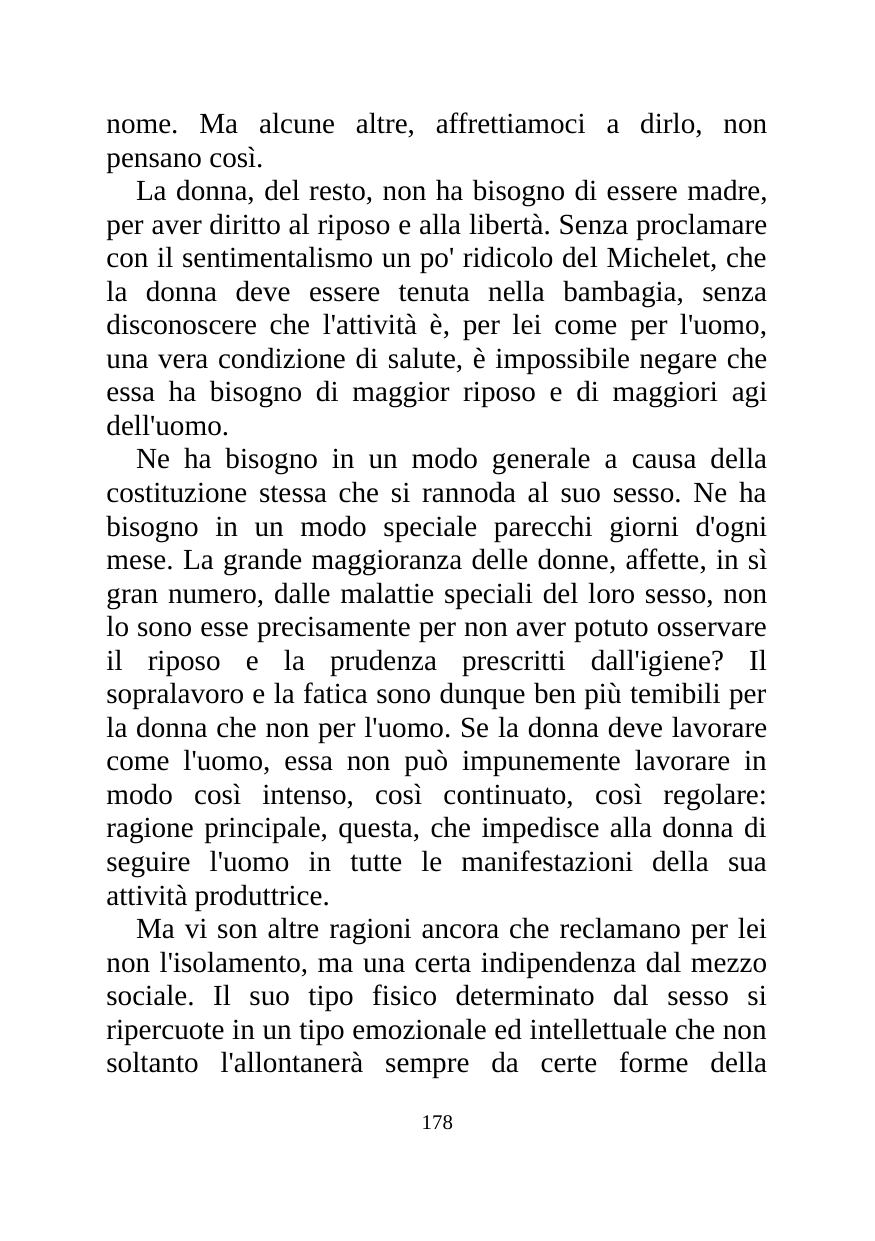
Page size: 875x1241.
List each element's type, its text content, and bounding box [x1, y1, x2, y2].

text Ma vi son altre ragioni ancora che reclamano per lei non l'isolamento, ma una certa indipendenza dal mezzo sociale. Il suo tipo fisico determinato dal sesso si ripercuote in un tipo emozionale ed intellettuale che non soltanto l'allontanerà sempre da certe forme della [106, 911, 768, 1079]
text nome. Ma alcune altre, affrettiamoci a dirlo, non pensano così. [106, 106, 768, 173]
text Ne ha bisogno in un modo generale a causa della costituzione stessa che si rannoda al suo sesso. Ne ha bisogno in un modo speciale parecchi giorni d'ogni mese. La grande maggioranza delle donne, affette, in sì gran numero, dalle malattie speciali del loro sesso, non lo sono esse precisamente per non aver potuto osservare il riposo e la prudenza prescritti dall'igiene? Il sopralavoro e la fatica sono dunque ben più temibili per la donna che non per l'uomo. Se la donna deve lavorare come l'uomo, essa non può impunemente lavorare in modo così intenso, così continuato, così regolare: ragione principale, questa, che impedisce alla donna di seguire l'uomo in tutte le manifestazioni della sua attività produttrice. [106, 442, 768, 911]
text La donna, del resto, non ha bisogno di essere madre, per aver diritto al riposo e alla libertà. Senza proclamare con il sentimentalismo un po' ridicolo del Michelet, che la donna deve essere tenuta nella bambagia, senza disconoscere che l'attività è, per lei come per l'uomo, una vera condizione di salute, è impossibile negare che essa ha bisogno di maggior riposo e di maggiori agi dell'uomo. [106, 173, 768, 442]
